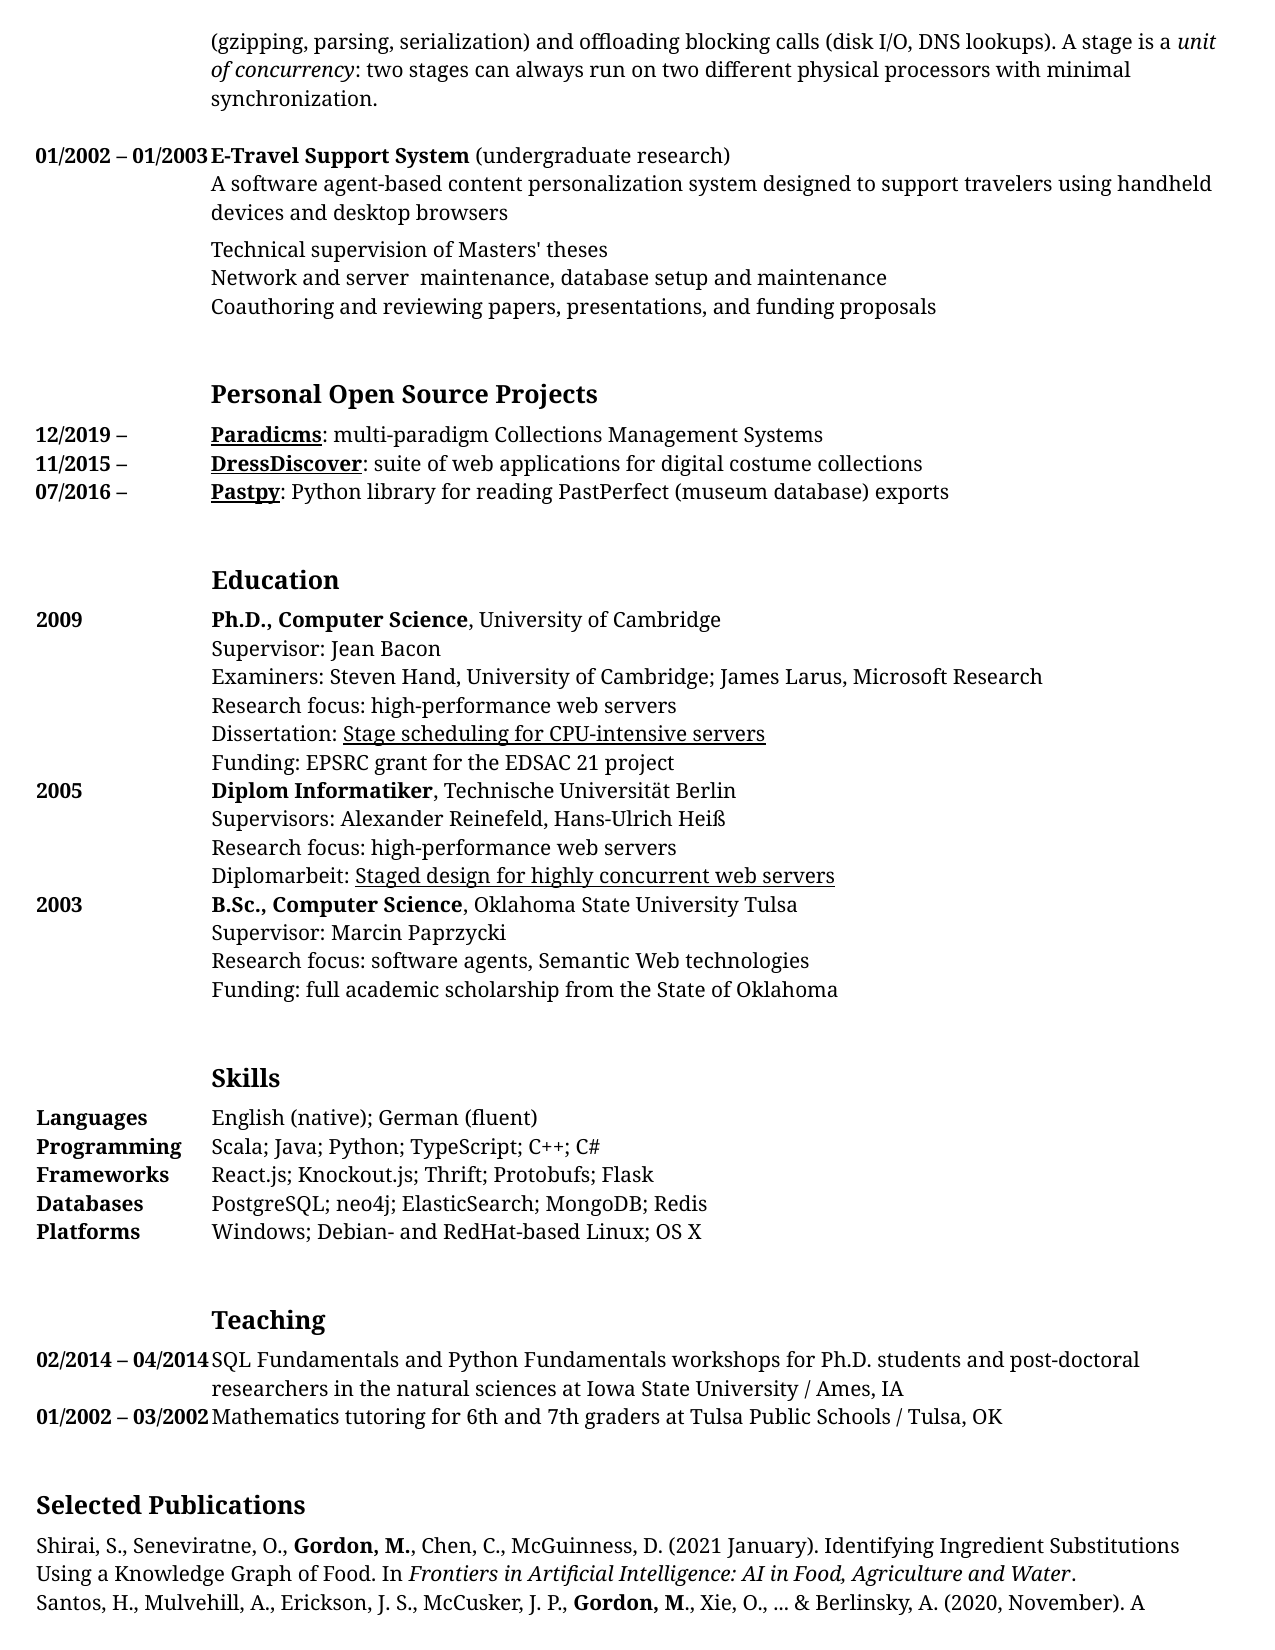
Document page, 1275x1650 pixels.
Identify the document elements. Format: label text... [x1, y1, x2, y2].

table_header [35, 377, 211, 420]
table_header Personal Open Source Projects [211, 377, 1239, 420]
table_cell SQL Fundamentals and Python Fundamentals workshops for Ph.D. students and post-doctoral researchers in the natural sciences at Iowa State University / Ames, IA [211, 1346, 1239, 1402]
table_cell 11/2015 – [35, 449, 211, 477]
table_header Skills [211, 1060, 1240, 1103]
table_cell 01/2002 – 01/2003 [35, 141, 211, 235]
table_cell E-Travel Support System (undergraduate research) A software agent-based content personalization system designed to support travelers using handheld devices and desktop browsers [211, 141, 1239, 235]
table_cell DressDiscover: suite of web applications for digital costume collections [211, 449, 1239, 477]
table_header Selected Publications [36, 1488, 1239, 1531]
table_cell Technical supervision of Masters' theses Network and server maintenance, database setup and maintenance Coauthoring and reviewing papers, presentations, and funding proposals [211, 235, 1239, 320]
table_cell Platforms [36, 1217, 211, 1246]
table_cell [35, 235, 211, 320]
table_header Education [211, 563, 1239, 605]
table_cell [211, 112, 1239, 141]
table_cell Shirai, S., Seneviratne, O., Gordon, M., Chen, C., McGuinness, D. (2021 January). Identifying Ingredient Substitutions Using a Knowledge Graph of Food. In Frontiers in Artificial Intelligence: AI in Food, Agriculture and Water. [36, 1531, 1239, 1588]
table_cell 02/2014 – 04/2014 [36, 1346, 211, 1402]
table_cell Mathematics tutoring for 6th and 7th graders at Tulsa Public Schools / Tulsa, OK [211, 1403, 1239, 1431]
table_cell PostgreSQL; neo4j; ElasticSearch; MongoDB; Redis [211, 1189, 1240, 1217]
table_cell 2005 [36, 776, 211, 890]
table_header [36, 1060, 211, 1103]
table_cell 07/2016 – [35, 477, 211, 506]
table_cell Pastpy: Python library for reading PastPerfect (museum database) exports [211, 477, 1239, 506]
table_cell 01/2002 – 03/2002 [36, 1403, 211, 1431]
table_cell Diplom Informatiker, Technische Universität Berlin Supervisors: Alexander Reinefeld, Hans-Ulrich Heiß Research focus: high-performance web servers Diplomarbeit: Staged design for highly concurrent web servers [211, 776, 1239, 890]
table_cell Ph.D., Computer Science, University of Cambridge Supervisor: Jean Bacon Examiners: Steven Hand, University of Cambridge; James Larus, Microsoft Research Research focus: high-performance web servers Dissertation: Stage scheduling for CPU-intensive servers Funding: EPSRC grant for the EDSAC 21 project [211, 605, 1239, 776]
table_cell [35, 18, 211, 112]
table_cell Databases [36, 1189, 211, 1217]
table_cell (gzipping, parsing, serialization) and offloading blocking calls (disk I/O, DNS lookups). A stage is a unit of concurrency: two stages can always run on two different physical processors with minimal synchronization. [211, 18, 1239, 112]
table_cell English (native); German (fluent) [211, 1104, 1240, 1132]
table_cell Santos, H., Mulvehill, A., Erickson, J. S., McCusker, J. P., Gordon, M., Xie, O., ... & Berlinsky, A. (2020, November). A [36, 1588, 1239, 1616]
table_cell Paradicms: multi-paradigm Collections Management Systems [211, 420, 1239, 449]
table_cell B.Sc., Computer Science, Oklahoma State University Tulsa Supervisor: Marcin Paprzycki Research focus: software agents, Semantic Web technologies Funding: full academic scholarship from the State of Oklahoma [211, 890, 1239, 1003]
table_cell React.js; Knockout.js; Thrift; Protobufs; Flask [211, 1160, 1240, 1189]
table_cell 2003 [36, 890, 211, 1003]
table_cell [35, 112, 211, 141]
table_header [36, 563, 211, 605]
table_cell Programming [36, 1132, 211, 1160]
table_cell 12/2019 – [35, 420, 211, 449]
table_cell 2009 [36, 605, 211, 776]
table_header [36, 1303, 211, 1346]
table_cell Windows; Debian- and RedHat-based Linux; OS X [211, 1217, 1240, 1246]
table_cell Scala; Java; Python; TypeScript; C++; C# [211, 1132, 1240, 1160]
table_header Teaching [211, 1303, 1239, 1346]
table_cell Frameworks [36, 1160, 211, 1189]
table_cell Languages [36, 1104, 211, 1132]
